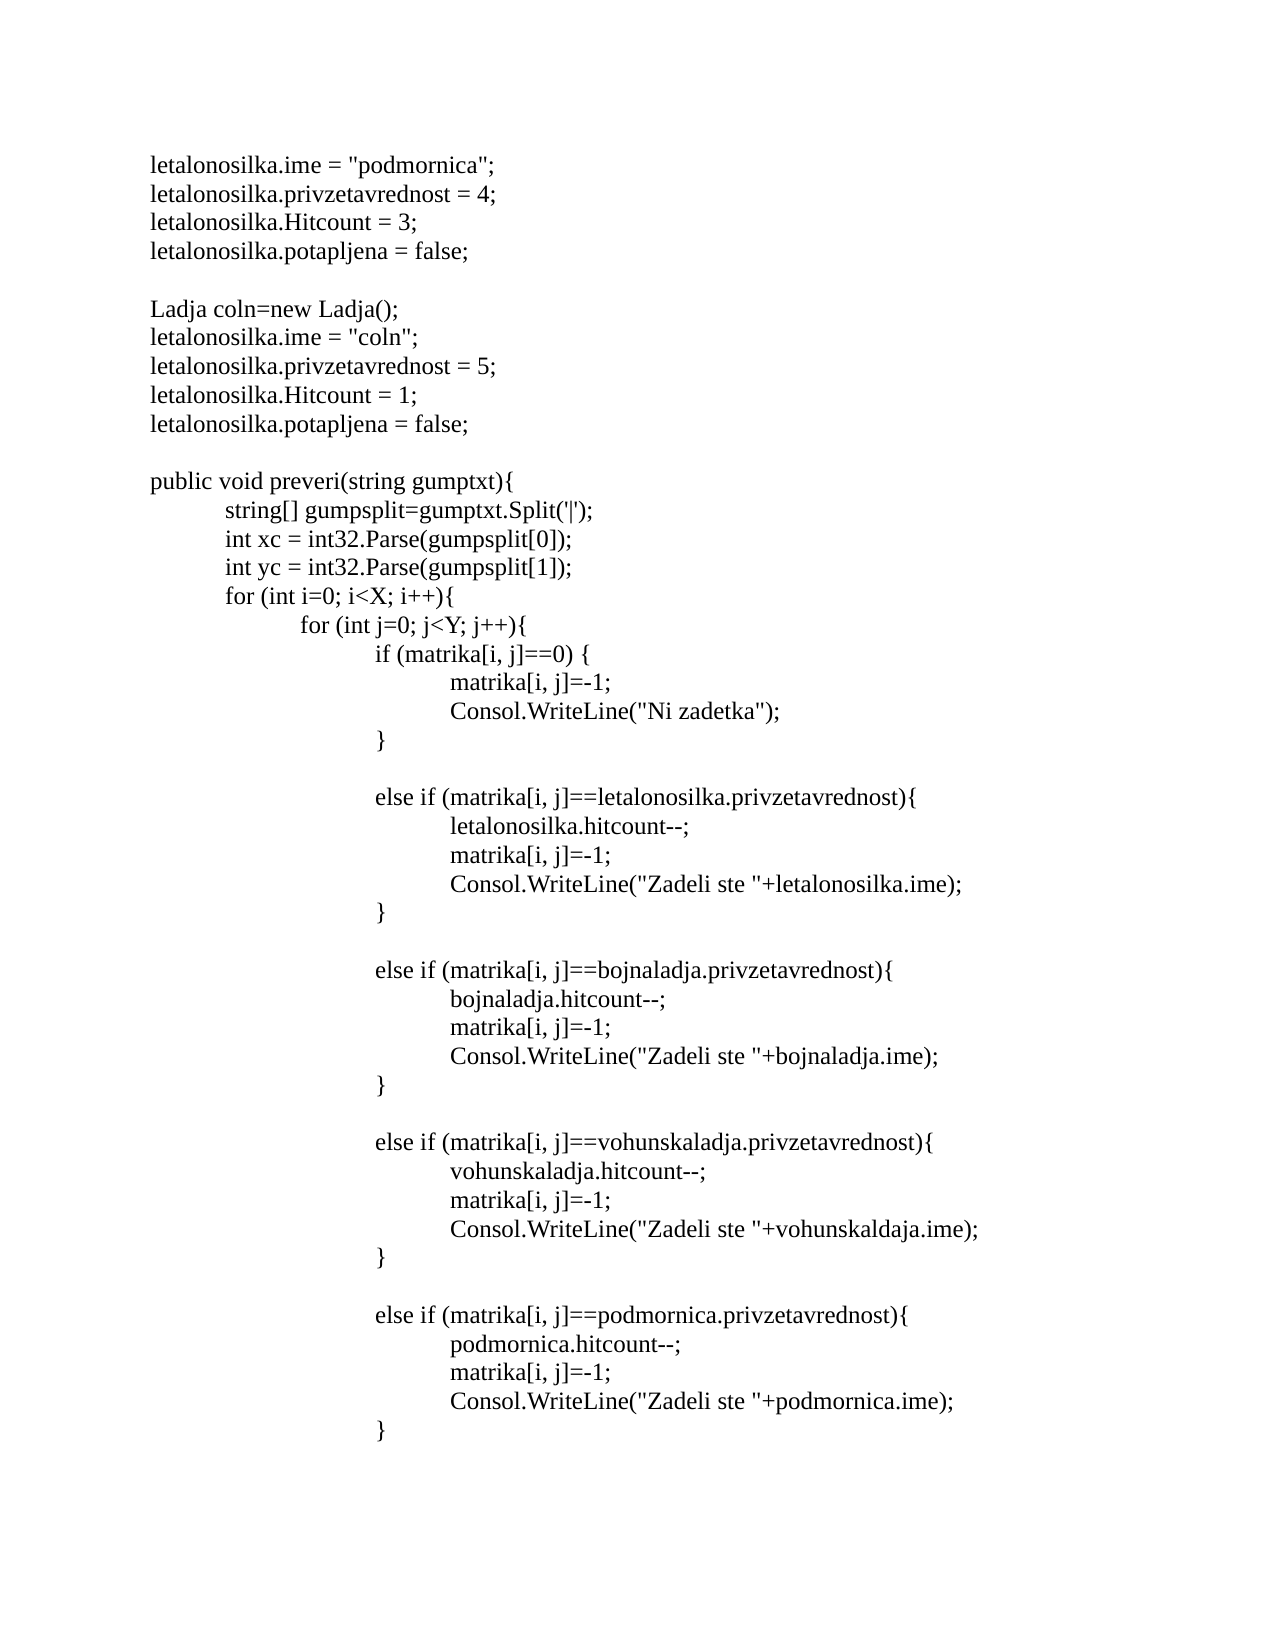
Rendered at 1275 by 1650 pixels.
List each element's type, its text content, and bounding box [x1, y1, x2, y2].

text podmornica.hitcount--; [150, 1329, 1125, 1357]
text } [150, 1070, 1125, 1099]
text letalonosilka.privzetavrednost = 4; [150, 179, 1125, 207]
text else if (matrika[i, j]==letalonosilka.privzetavrednost){ [150, 782, 1125, 811]
text } [150, 1415, 1125, 1444]
text letalonosilka.potapljena = false; [150, 409, 1125, 437]
text bojnaladja.hitcount--; [150, 984, 1125, 1012]
text letalonosilka.ime = "podmornica"; [150, 150, 1125, 179]
text Consol.WriteLine("Zadeli ste "+podmornica.ime); [150, 1386, 1125, 1415]
text letalonosilka.Hitcount = 1; [150, 380, 1125, 409]
text else if (matrika[i, j]==podmornica.privzetavrednost){ [150, 1300, 1125, 1329]
text Consol.WriteLine("Zadeli ste "+bojnaladja.ime); [150, 1041, 1125, 1070]
text matrika[i, j]=-1; [150, 840, 1125, 869]
text else if (matrika[i, j]==vohunskaladja.privzetavrednost){ [150, 1127, 1125, 1156]
text } [150, 1242, 1125, 1271]
text } [150, 725, 1125, 754]
text letalonosilka.Hitcount = 3; [150, 207, 1125, 236]
text letalonosilka.potapljena = false; [150, 236, 1125, 265]
text matrika[i, j]=-1; [150, 667, 1125, 696]
text if (matrika[i, j]==0) { [150, 639, 1125, 667]
text letalonosilka.ime = "coln"; [150, 322, 1125, 351]
text Consol.WriteLine("Zadeli ste "+vohunskaldaja.ime); [150, 1214, 1125, 1242]
text int xc = int32.Parse(gumpsplit[0]); [150, 524, 1125, 552]
text int yc = int32.Parse(gumpsplit[1]); [150, 552, 1125, 581]
text string[] gumpsplit=gumptxt.Split('|'); [150, 495, 1125, 524]
text public void preveri(string gumptxt){ [150, 466, 1125, 495]
text matrika[i, j]=-1; [150, 1185, 1125, 1214]
text Consol.WriteLine("Ni zadetka"); [150, 696, 1125, 725]
text matrika[i, j]=-1; [150, 1012, 1125, 1041]
text letalonosilka.privzetavrednost = 5; [150, 351, 1125, 380]
text } [150, 897, 1125, 926]
text matrika[i, j]=-1; [150, 1357, 1125, 1386]
text for (int i=0; i<X; i++){ [150, 581, 1125, 610]
text letalonosilka.hitcount--; [150, 811, 1125, 840]
text else if (matrika[i, j]==bojnaladja.privzetavrednost){ [150, 955, 1125, 984]
text Ladja coln=new Ladja(); [150, 294, 1125, 322]
text for (int j=0; j<Y; j++){ [150, 610, 1125, 639]
text Consol.WriteLine("Zadeli ste "+letalonosilka.ime); [150, 869, 1125, 897]
text vohunskaladja.hitcount--; [150, 1156, 1125, 1185]
